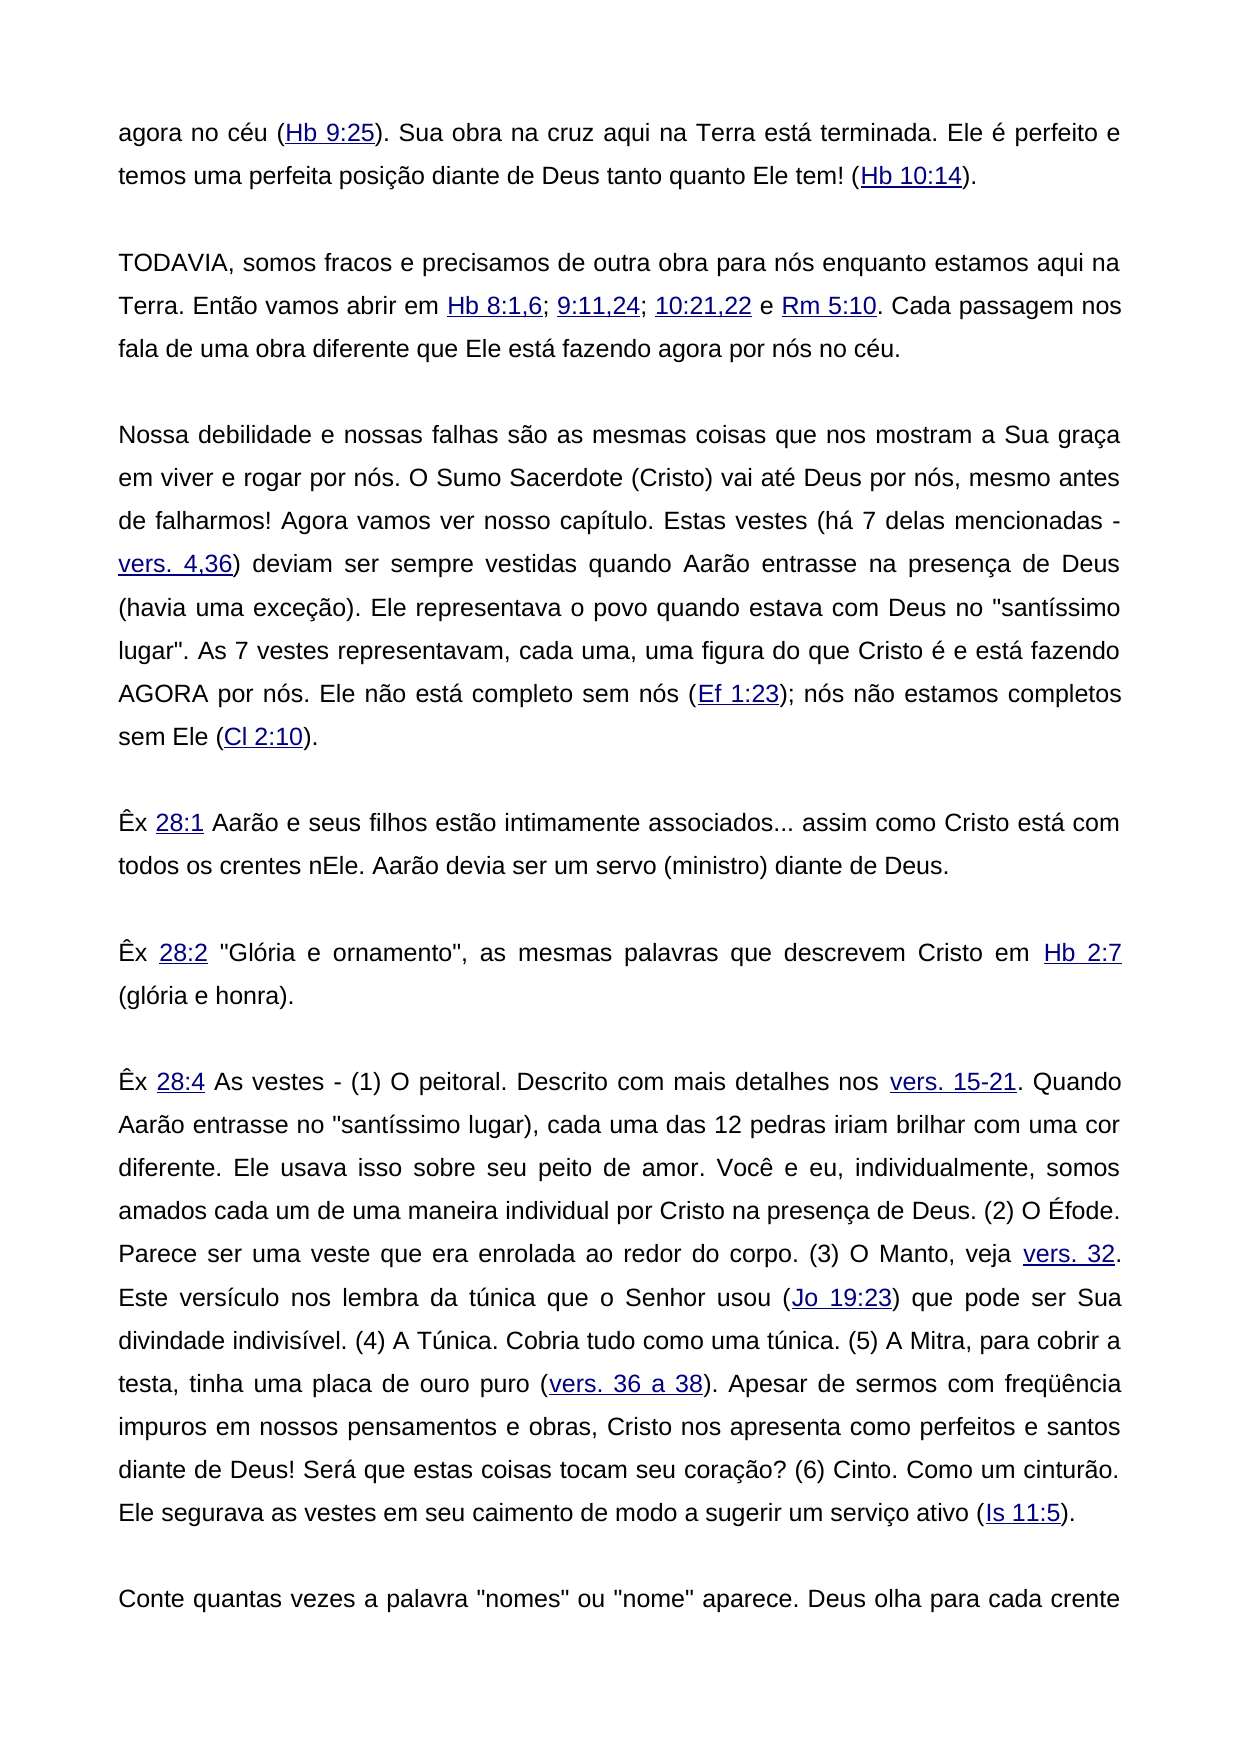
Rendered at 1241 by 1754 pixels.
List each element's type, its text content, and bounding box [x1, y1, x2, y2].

text TODAVIA, somos fracos e precisamos de outra obra para nós enquanto estamos aqui na Terra. Então vamos abrir em Hb 8:1,6; 9:11,24; 10:21,22 e Rm 5:10. Cada passagem nos fala de uma obra diferente que Ele está fazendo agora por nós no céu. [118, 247, 1122, 362]
text Conte quantas vezes a palavra "nomes" ou "nome" aparece. Deus olha para cada crente [118, 1584, 1122, 1613]
text Êx 28:4 As vestes - (1) O peitoral. Descrito com mais detalhes nos vers. 15-21. Quando Aarão entrasse no "santíssimo lugar), cada uma das 12 pedras iriam brilhar com uma cor diferente. Ele usava isso sobre seu peito de amor. Você e eu, individualmente, somos amados cada um de uma maneira individual por Cristo na presença de Deus. (2) O Éfode. Parece ser uma veste que era enrolada ao redor do corpo. (3) O Manto, veja vers. 32. Este versículo nos lembra da túnica que o Senhor usou (Jo 19:23) que pode ser Sua divindade indivisível. (4) A Túnica. Cobria tudo como uma túnica. (5) A Mitra, para cobrir a testa, tinha uma placa de ouro puro (vers. 36 a 38). Apesar de sermos com freqüência impuros em nossos pensamentos e obras, Cristo nos apresenta como perfeitos e santos diante de Deus! Será que estas coisas tocam seu coração? (6) Cinto. Como um cinturão. Ele segurava as vestes em seu caimento de modo a sugerir um serviço ativo (Is 11:5). [118, 1067, 1122, 1527]
text agora no céu (Hb 9:25). Sua obra na cruz aqui na Terra está terminada. Ele é perfeito e temos uma perfeita posição diante de Deus tanto quanto Ele tem! (Hb 10:14). [118, 118, 1122, 190]
text Nossa debilidade e nossas falhas são as mesmas coisas que nos mostram a Sua graça em viver e rogar por nós. O Sumo Sacerdote (Cristo) vai até Deus por nós, mesmo antes de falharmos! Agora vamos ver nosso capítulo. Estas vestes (há 7 delas mencionadas - vers. 4,36) deviam ser sempre vestidas quando Aarão entrasse na presença de Deus (havia uma exceção). Ele representava o povo quando estava com Deus no "santíssimo lugar". As 7 vestes representavam, cada uma, uma figura do que Cristo é e está fazendo AGORA por nós. Ele não está completo sem nós (Ef 1:23); nós não estamos completos sem Ele (Cl 2:10). [118, 420, 1122, 751]
text Êx 28:2 "Glória e ornamento", as mesmas palavras que descrevem Cristo em Hb 2:7 (glória e honra). [118, 937, 1122, 1009]
text Êx 28:1 Aarão e seus filhos estão intimamente associados... assim como Cristo está com todos os crentes nEle. Aarão devia ser um servo (ministro) diante de Deus. [118, 808, 1122, 880]
